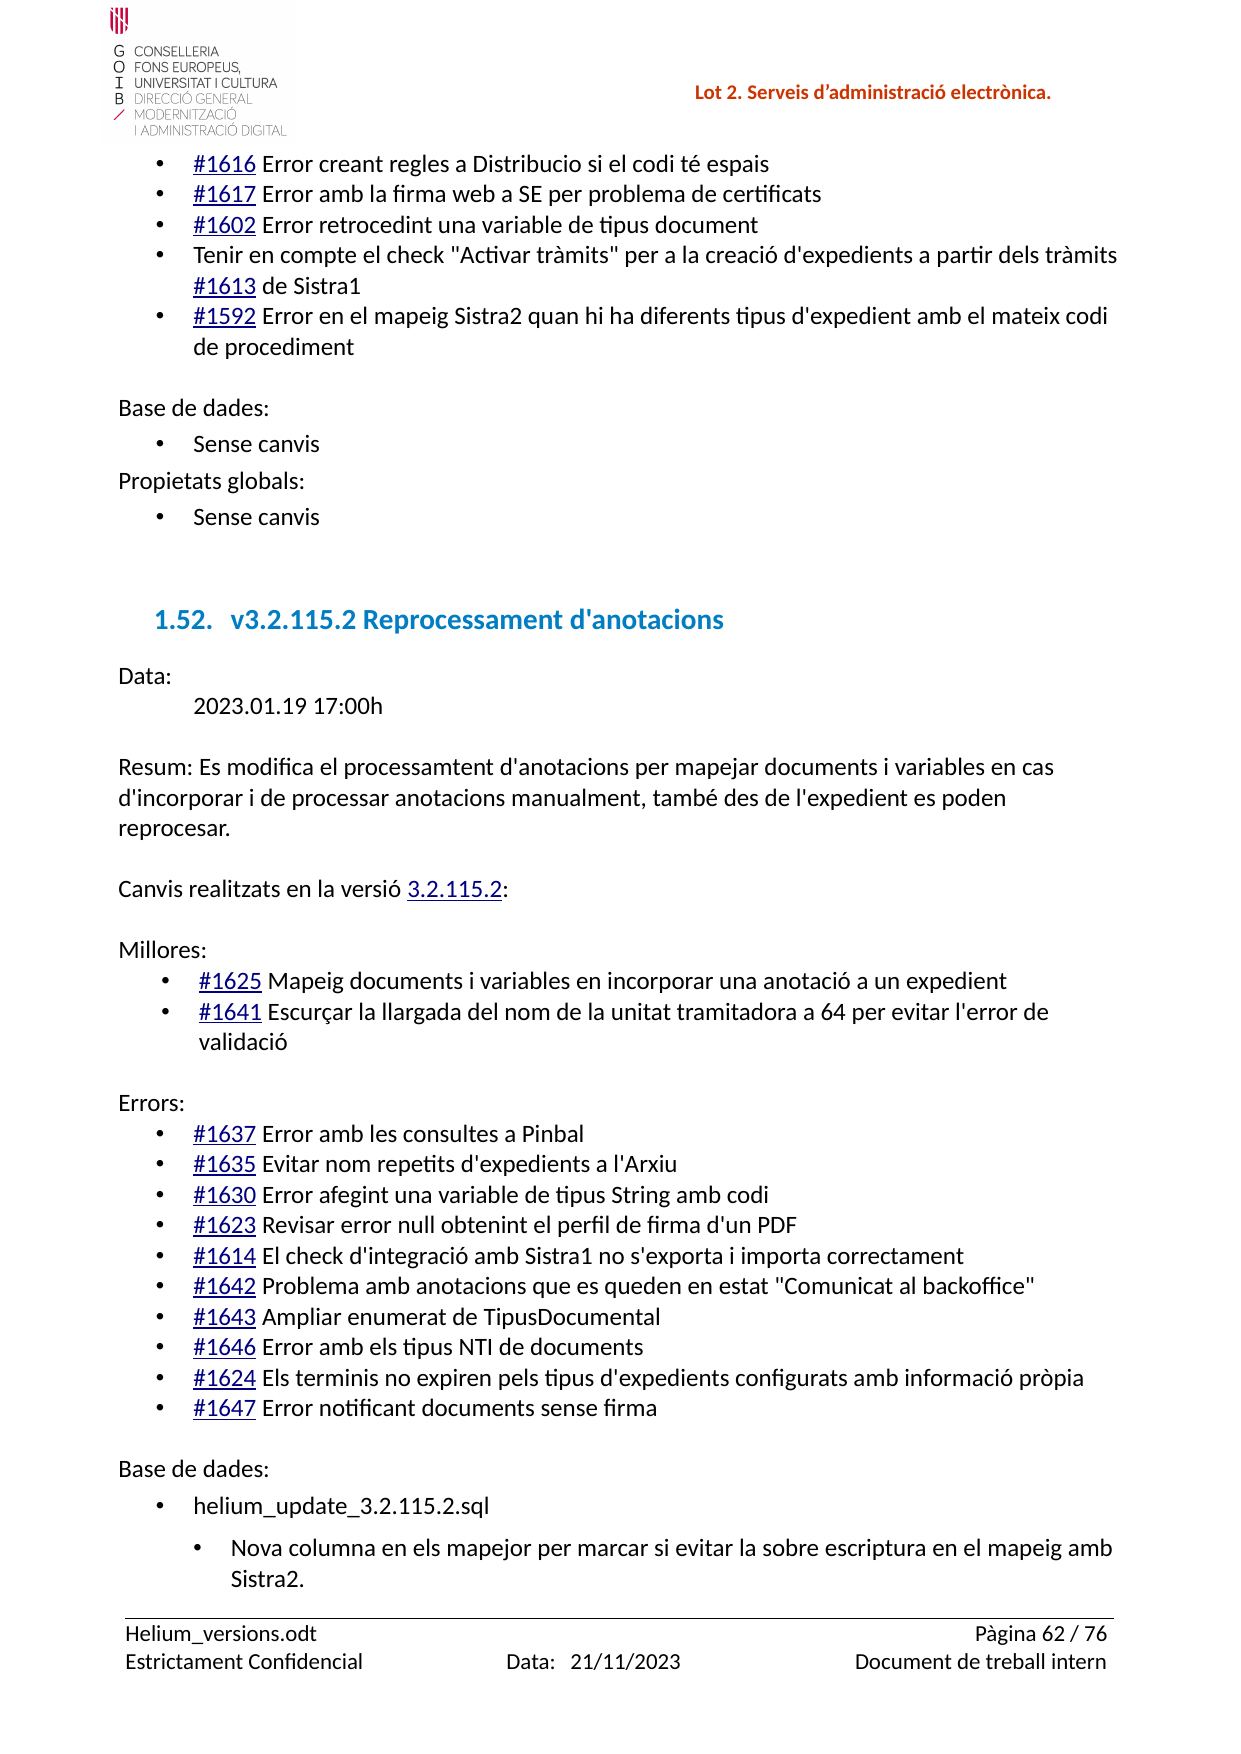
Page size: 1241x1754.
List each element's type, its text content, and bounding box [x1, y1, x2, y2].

text 2023.01.19 17:00h [118, 691, 1122, 721]
list #1614 El check d'integració amb Sistra1 no s'exporta i importa correctament [156, 1240, 1122, 1270]
list #1641 Escurçar la llargada del nom de la unitat tramitadora a 64 per evitar l'error de validació [161, 996, 1122, 1057]
list #1617 Error amb la firma web a SE per problema de certificats [156, 178, 1122, 209]
text Base de dades: [118, 1453, 1122, 1484]
list #1592 Error en el mapeig Sistra2 quan hi ha diferents tipus d'expedient amb el mateix codi de procediment [156, 300, 1122, 361]
list #1637 Error amb les consultes a Pinbal [156, 1118, 1122, 1148]
text Propietats globals: [118, 465, 1122, 495]
text Resum: Es modifica el processamtent d'anotacions per mapejar documents i variables en cas d'incorporar i de processar anotacions manualment, també des de l'expedient es poden reprocesar. [118, 752, 1122, 843]
list Tenir en compte el check "Activar tràmits" per a la creació d'expedients a partir dels tràmits #1613 de Sistra1 [156, 239, 1122, 300]
list helium_update_3.2.115.2.sql [156, 1490, 1122, 1521]
list #1623 Revisar error null obtenint el perfil de firma d'un PDF [156, 1209, 1122, 1240]
list #1647 Error notificant documents sense firma [156, 1392, 1122, 1423]
text Data: [118, 660, 1122, 691]
list #1602 Error retrocedint una variable de tipus document [156, 209, 1122, 239]
text Millores: [118, 935, 1122, 965]
list Nova columna en els mapejor per marcar si evitar la sobre escriptura en el mapeig amb Sistra2. [193, 1532, 1122, 1593]
subtitle v3.2.115.2 Reprocessament d'anotacions [153, 601, 1122, 636]
list Sense canvis [156, 501, 1122, 532]
list #1616 Error creant regles a Distribucio si el codi té espais [156, 148, 1122, 178]
list #1625 Mapeig documents i variables en incorporar una anotació a un expedient [161, 965, 1122, 996]
list #1635 Evitar nom repetits d'expedients a l'Arxiu [156, 1148, 1122, 1179]
text Base de dades: [118, 392, 1122, 422]
list #1643 Ampliar enumerat de TipusDocumental [156, 1301, 1122, 1331]
list Sense canvis [156, 428, 1122, 459]
list #1630 Error afegint una variable de tipus String amb codi [156, 1179, 1122, 1209]
list #1642 Problema amb anotacions que es queden en estat "Comunicat al backoffice" [156, 1270, 1122, 1301]
text Canvis realitzats en la versió 3.2.115.2: [118, 874, 1122, 904]
text Errors: [118, 1087, 1122, 1118]
list #1646 Error amb els tipus NTI de documents [156, 1331, 1122, 1362]
list #1624 Els terminis no expiren pels tipus d'expedients configurats amb informació pròpia [156, 1362, 1122, 1392]
picture [100, 0, 297, 144]
